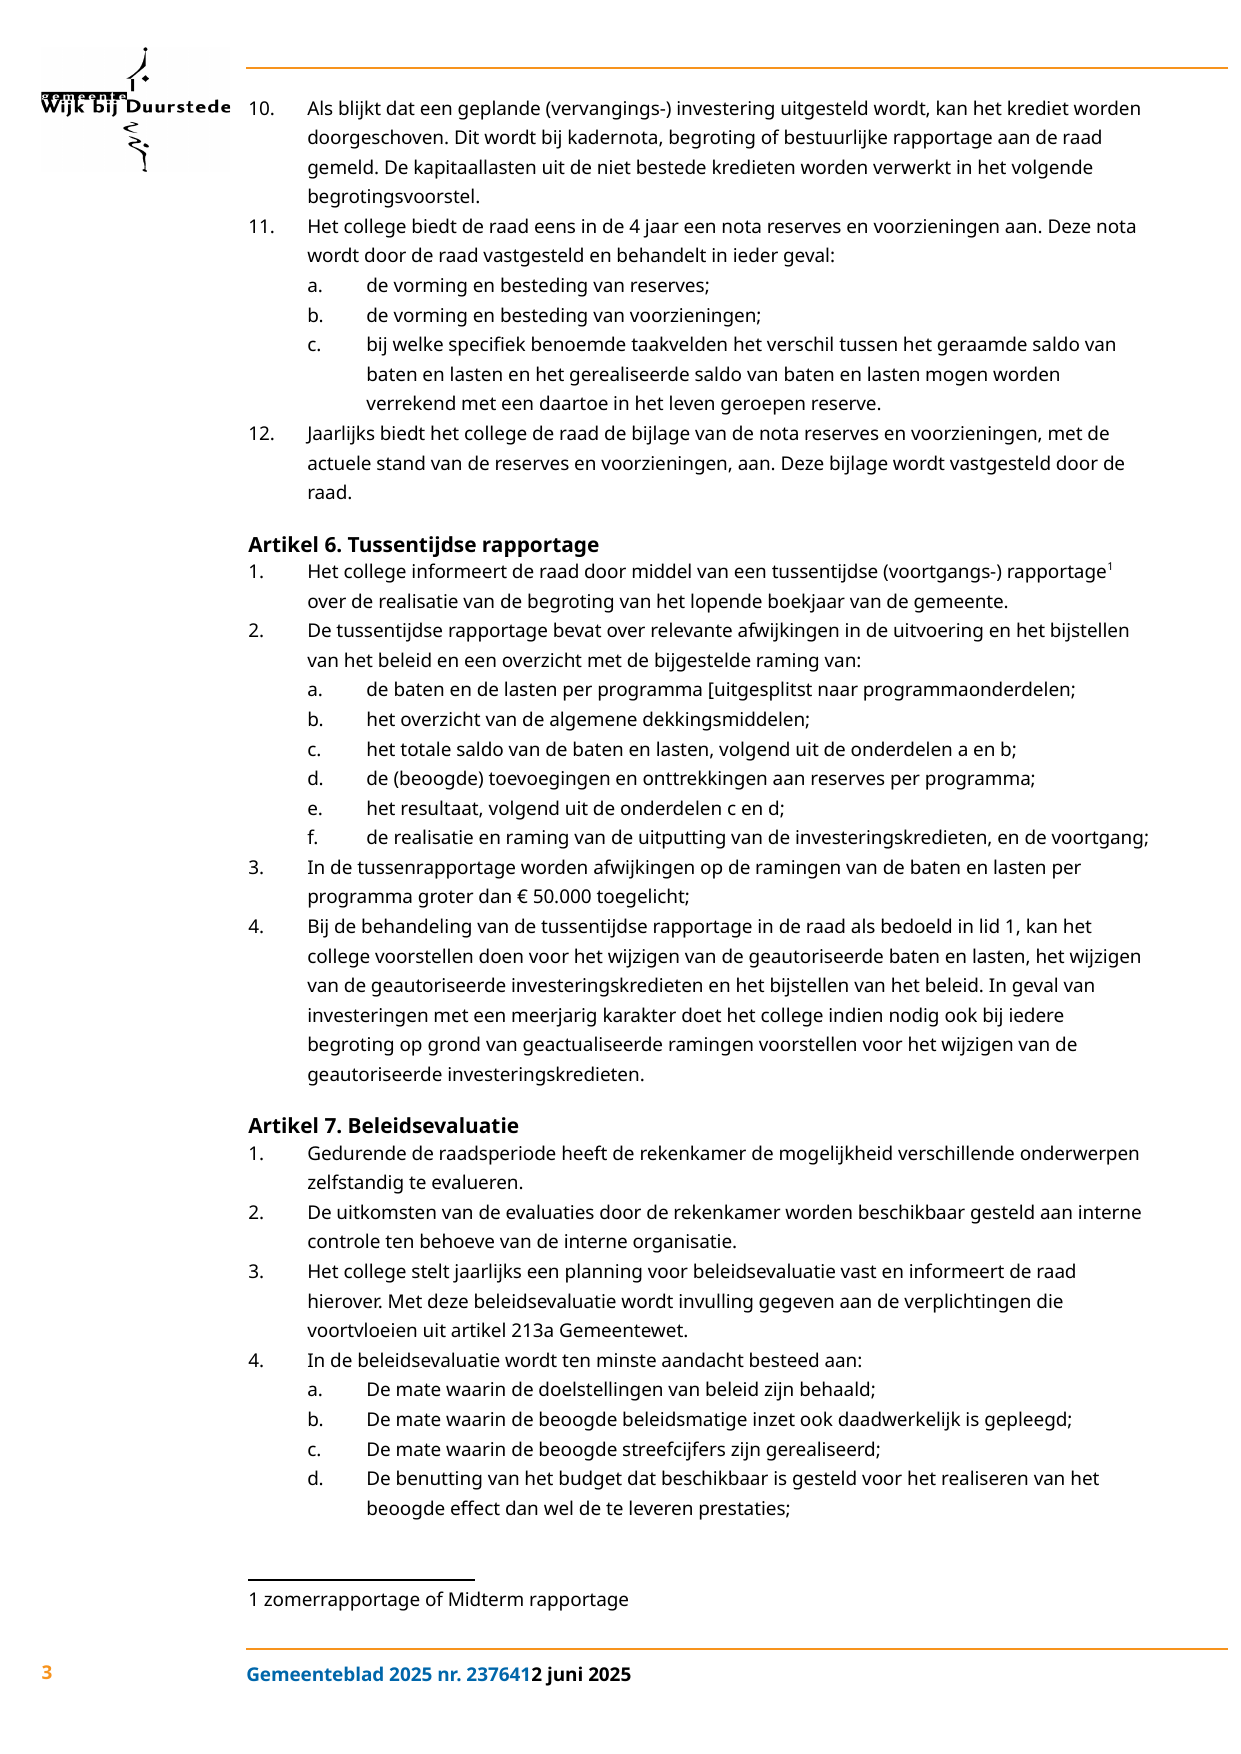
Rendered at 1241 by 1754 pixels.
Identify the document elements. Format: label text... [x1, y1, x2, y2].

picture [41, 47, 231, 172]
list Jaarlijks biedt het college de raad de bijlage van de nota reserves en voorzieningen, met de actuele stand van de reserves en voorzieningen, aan. Deze bijlage wordt vastgesteld door de raad. [248, 420, 1152, 505]
list Bij de behandeling van de tussentijdse rapportage in de raad als bedoeld in lid 1, kan het college voorstellen doen voor het wijzigen van de geautoriseerde baten en lasten, het wijzigen van de geautoriseerde investeringskredieten en het bijstellen van het beleid. In geval van investeringen met een meerjarig karakter doet het college indien nodig ook bij iedere begroting op grond van geactualiseerde ramingen voorstellen voor het wijzigen van de geautoriseerde investeringskredieten. [248, 913, 1152, 1087]
list de realisatie en raming van de uitputting van de investeringskredieten, en de voortgang; [307, 824, 1152, 850]
list In de tussenrapportage worden afwijkingen op de ramingen van de baten en lasten per programma groter dan € 50.000 toegelicht; [248, 854, 1152, 909]
list Gedurende de raadsperiode heeft de rekenkamer de mogelijkheid verschillende onderwerpen zelfstandig te evalueren. [248, 1140, 1152, 1195]
list de vorming en besteding van reserves; [307, 272, 1152, 298]
list het overzicht van de algemene dekkingsmiddelen; [307, 706, 1152, 732]
list de (beoogde) toevoegingen en onttrekkingen aan reserves per programma; [307, 765, 1152, 791]
text Artikel 6. Tussentijdse rapportage [248, 530, 1152, 558]
text Artikel 7. Beleidsevaluatie [248, 1112, 1152, 1140]
list Als blijkt dat een geplande (vervangings-) investering uitgesteld wordt, kan het krediet worden doorgeschoven. Dit wordt bij kadernota, begroting of bestuurlijke rapportage aan de raad gemeld. De kapitaallasten uit de niet bestede kredieten worden verwerkt in het volgende begrotingsvoorstel. [248, 95, 1152, 209]
list De mate waarin de beoogde streefcijfers zijn gerealiseerd; [307, 1436, 1152, 1462]
list Het college biedt de raad eens in de 4 jaar een nota reserves en voorzieningen aan. Deze nota wordt door de raad vastgesteld en behandelt in ieder geval: [248, 213, 1152, 268]
list zomerrapportage of Midterm rapportage [248, 1586, 1152, 1612]
list bij welke specifiek benoemde taakvelden het verschil tussen het geraamde saldo van baten en lasten en het gerealiseerde saldo van baten en lasten mogen worden verrekend met een daartoe in het leven geroepen reserve. [307, 331, 1152, 416]
list de vorming en besteding van voorzieningen; [307, 302, 1152, 328]
list De mate waarin de doelstellingen van beleid zijn behaald; [307, 1377, 1152, 1402]
list De uitkomsten van de evaluaties door de rekenkamer worden beschikbaar gesteld aan interne controle ten behoeve van de interne organisatie. [248, 1199, 1152, 1254]
list de baten en de lasten per programma [uitgesplitst naar programmaonderdelen; [307, 677, 1152, 702]
list het totale saldo van de baten en lasten, volgend uit de onderdelen a en b; [307, 736, 1152, 761]
list De benutting van het budget dat beschikbaar is gesteld voor het realiseren van het beoogde effect dan wel de te leveren prestaties; [307, 1465, 1152, 1521]
list het resultaat, volgend uit de onderdelen c en d; [307, 795, 1152, 821]
list Het college stelt jaarlijks een planning voor beleidsevaluatie vast en informeert de raad hierover. Met deze beleidsevaluatie wordt invulling gegeven aan de verplichtingen die voortvloeien uit artikel 213a Gemeentewet. [248, 1258, 1152, 1343]
list In de beleidsevaluatie wordt ten minste aandacht besteed aan: [248, 1347, 1152, 1373]
list De mate waarin de beoogde beleidsmatige inzet ook daadwerkelijk is gepleegd; [307, 1406, 1152, 1432]
list De tussentijdse rapportage bevat over relevante afwijkingen in de uitvoering en het bijstellen van het beleid en een overzicht met de bijgestelde raming van: [248, 617, 1152, 673]
list Het college informeert de raad door middel van een tussentijdse (voortgangs-) rapportage over de realisatie van de begroting van het lopende boekjaar van de gemeente. [248, 558, 1152, 613]
